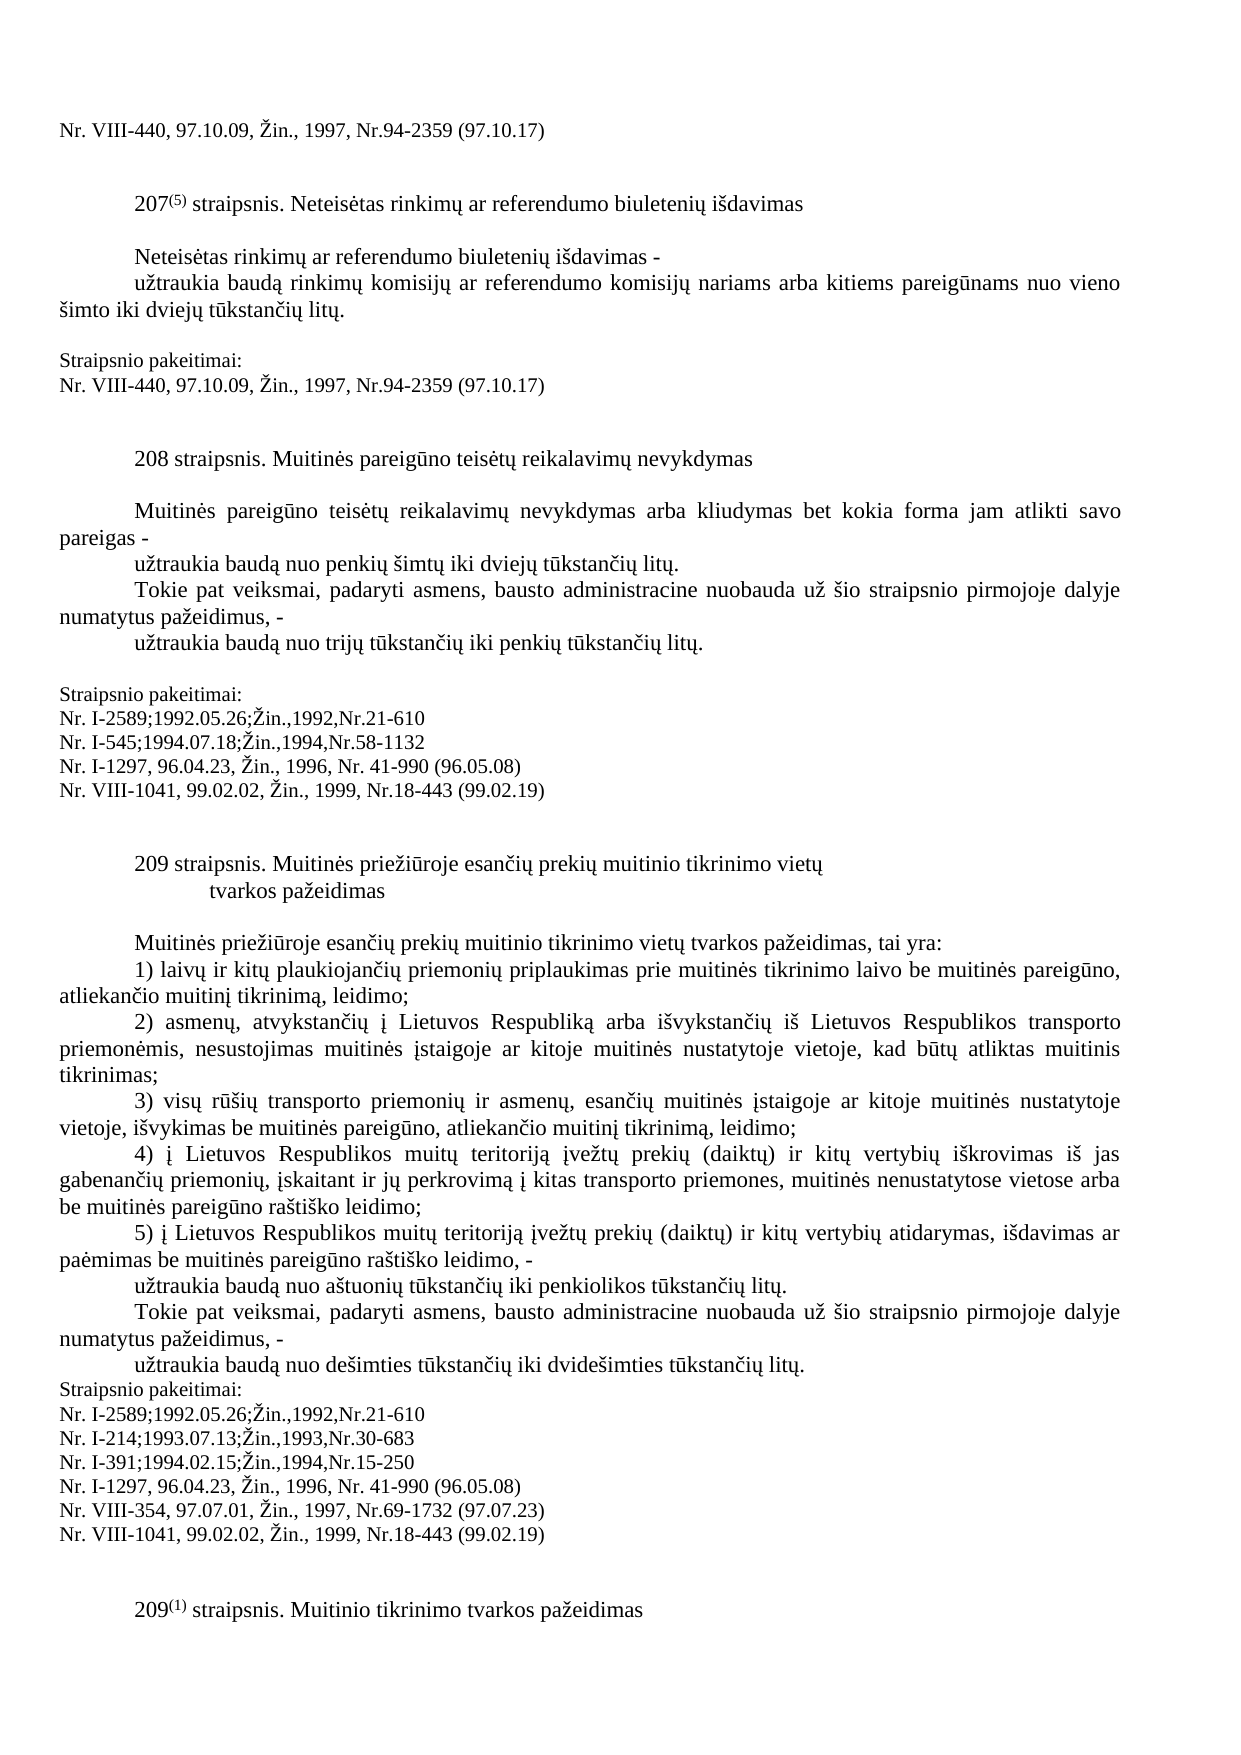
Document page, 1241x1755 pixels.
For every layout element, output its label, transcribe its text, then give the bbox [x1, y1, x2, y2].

text Nr. VIII-440, 97.10.09, Žin., 1997, Nr.94-2359 (97.10.17) [59, 118, 1122, 142]
text Nr. I-545;1994.07.18;Žin.,1994,Nr.58-1132 [59, 730, 1122, 754]
text 209(1) straipsnis. Muitinio tikrinimo tvarkos pažeidimas [59, 1596, 1122, 1623]
text 4) į Lietuvos Respublikos muitų teritoriją įvežtų prekių (daiktų) ir kitų vertybių iškrovimas iš jas gabenančių priemonių, įskaitant ir jų perkrovimą į kitas transporto priemones, muitinės nenustatytose vietose arba be muitinės pareigūno raštiško leidimo; [59, 1140, 1122, 1219]
text 208 straipsnis. Muitinės pareigūno teisėtų reikalavimų nevykdymas [59, 445, 1122, 471]
text Straipsnio pakeitimai: [59, 1377, 1122, 1401]
text užtraukia baudą nuo dešimties tūkstančių iki dvidešimties tūkstančių litų. [59, 1351, 1122, 1377]
text Nr. I-1297, 96.04.23, Žin., 1996, Nr. 41-990 (96.05.08) [59, 1474, 1122, 1498]
text Tokie pat veiksmai, padaryti asmens, bausto administracine nuobauda už šio straipsnio pirmojoje dalyje numatytus pažeidimus, - [59, 576, 1122, 629]
text Nr. VIII-440, 97.10.09, Žin., 1997, Nr.94-2359 (97.10.17) [59, 372, 1122, 397]
text Nr. I-2589;1992.05.26;Žin.,1992,Nr.21-610 [59, 706, 1122, 730]
text Nr. VIII-1041, 99.02.02, Žin., 1999, Nr.18-443 (99.02.19) [59, 1522, 1122, 1546]
text Neteisėtas rinkimų ar referendumo biuletenių išdavimas - [59, 243, 1122, 269]
text Nr. I-2589;1992.05.26;Žin.,1992,Nr.21-610 [59, 1401, 1122, 1426]
text 3) visų rūšių transporto priemonių ir asmenų, esančių muitinės įstaigoje ar kitoje muitinės nustatytoje vietoje, išvykimas be muitinės pareigūno, atliekančio muitinį tikrinimą, leidimo; [59, 1087, 1122, 1140]
text 1) laivų ir kitų plaukiojančių priemonių priplaukimas prie muitinės tikrinimo laivo be muitinės pareigūno, atliekančio muitinį tikrinimą, leidimo; [59, 956, 1122, 1008]
text Tokie pat veiksmai, padaryti asmens, bausto administracine nuobauda už šio straipsnio pirmojoje dalyje numatytus pažeidimus, - [59, 1298, 1122, 1351]
text Muitinės pareigūno teisėtų reikalavimų nevykdymas arba kliudymas bet kokia forma jam atlikti savo pareigas - [59, 497, 1122, 550]
text Nr. I-391;1994.02.15;Žin.,1994,Nr.15-250 [59, 1449, 1122, 1474]
text 207(5) straipsnis. Neteisėtas rinkimų ar referendumo biuletenių išdavimas [59, 190, 1122, 217]
text Straipsnio pakeitimai: [59, 348, 1122, 372]
text Nr. VIII-1041, 99.02.02, Žin., 1999, Nr.18-443 (99.02.19) [59, 778, 1122, 802]
text tvarkos pažeidimas [209, 877, 1122, 903]
text užtraukia baudą nuo penkių šimtų iki dviejų tūkstančių litų. [59, 550, 1122, 576]
text užtraukia baudą nuo aštuonių tūkstančių iki penkiolikos tūkstančių litų. [59, 1272, 1122, 1298]
text Nr. I-1297, 96.04.23, Žin., 1996, Nr. 41-990 (96.05.08) [59, 754, 1122, 778]
text Straipsnio pakeitimai: [59, 682, 1122, 706]
text Muitinės priežiūroje esančių prekių muitinio tikrinimo vietų tvarkos pažeidimas, tai yra: [59, 929, 1122, 956]
text Nr. VIII-354, 97.07.01, Žin., 1997, Nr.69-1732 (97.07.23) [59, 1498, 1122, 1522]
text Nr. I-214;1993.07.13;Žin.,1993,Nr.30-683 [59, 1426, 1122, 1449]
text užtraukia baudą rinkimų komisijų ar referendumo komisijų nariams arba kitiems pareigūnams nuo vieno šimto iki dviejų tūkstančių litų. [59, 269, 1122, 322]
text 209 straipsnis. Muitinės priežiūroje esančių prekių muitinio tikrinimo vietų [59, 850, 1122, 877]
text 2) asmenų, atvykstančių į Lietuvos Respubliką arba išvykstančių iš Lietuvos Respublikos transporto priemonėmis, nesustojimas muitinės įstaigoje ar kitoje muitinės nustatytoje vietoje, kad būtų atliktas muitinis tikrinimas; [59, 1008, 1122, 1087]
text 5) į Lietuvos Respublikos muitų teritoriją įvežtų prekių (daiktų) ir kitų vertybių atidarymas, išdavimas ar paėmimas be muitinės pareigūno raštiško leidimo, - [59, 1219, 1122, 1272]
text užtraukia baudą nuo trijų tūkstančių iki penkių tūkstančių litų. [59, 629, 1122, 656]
